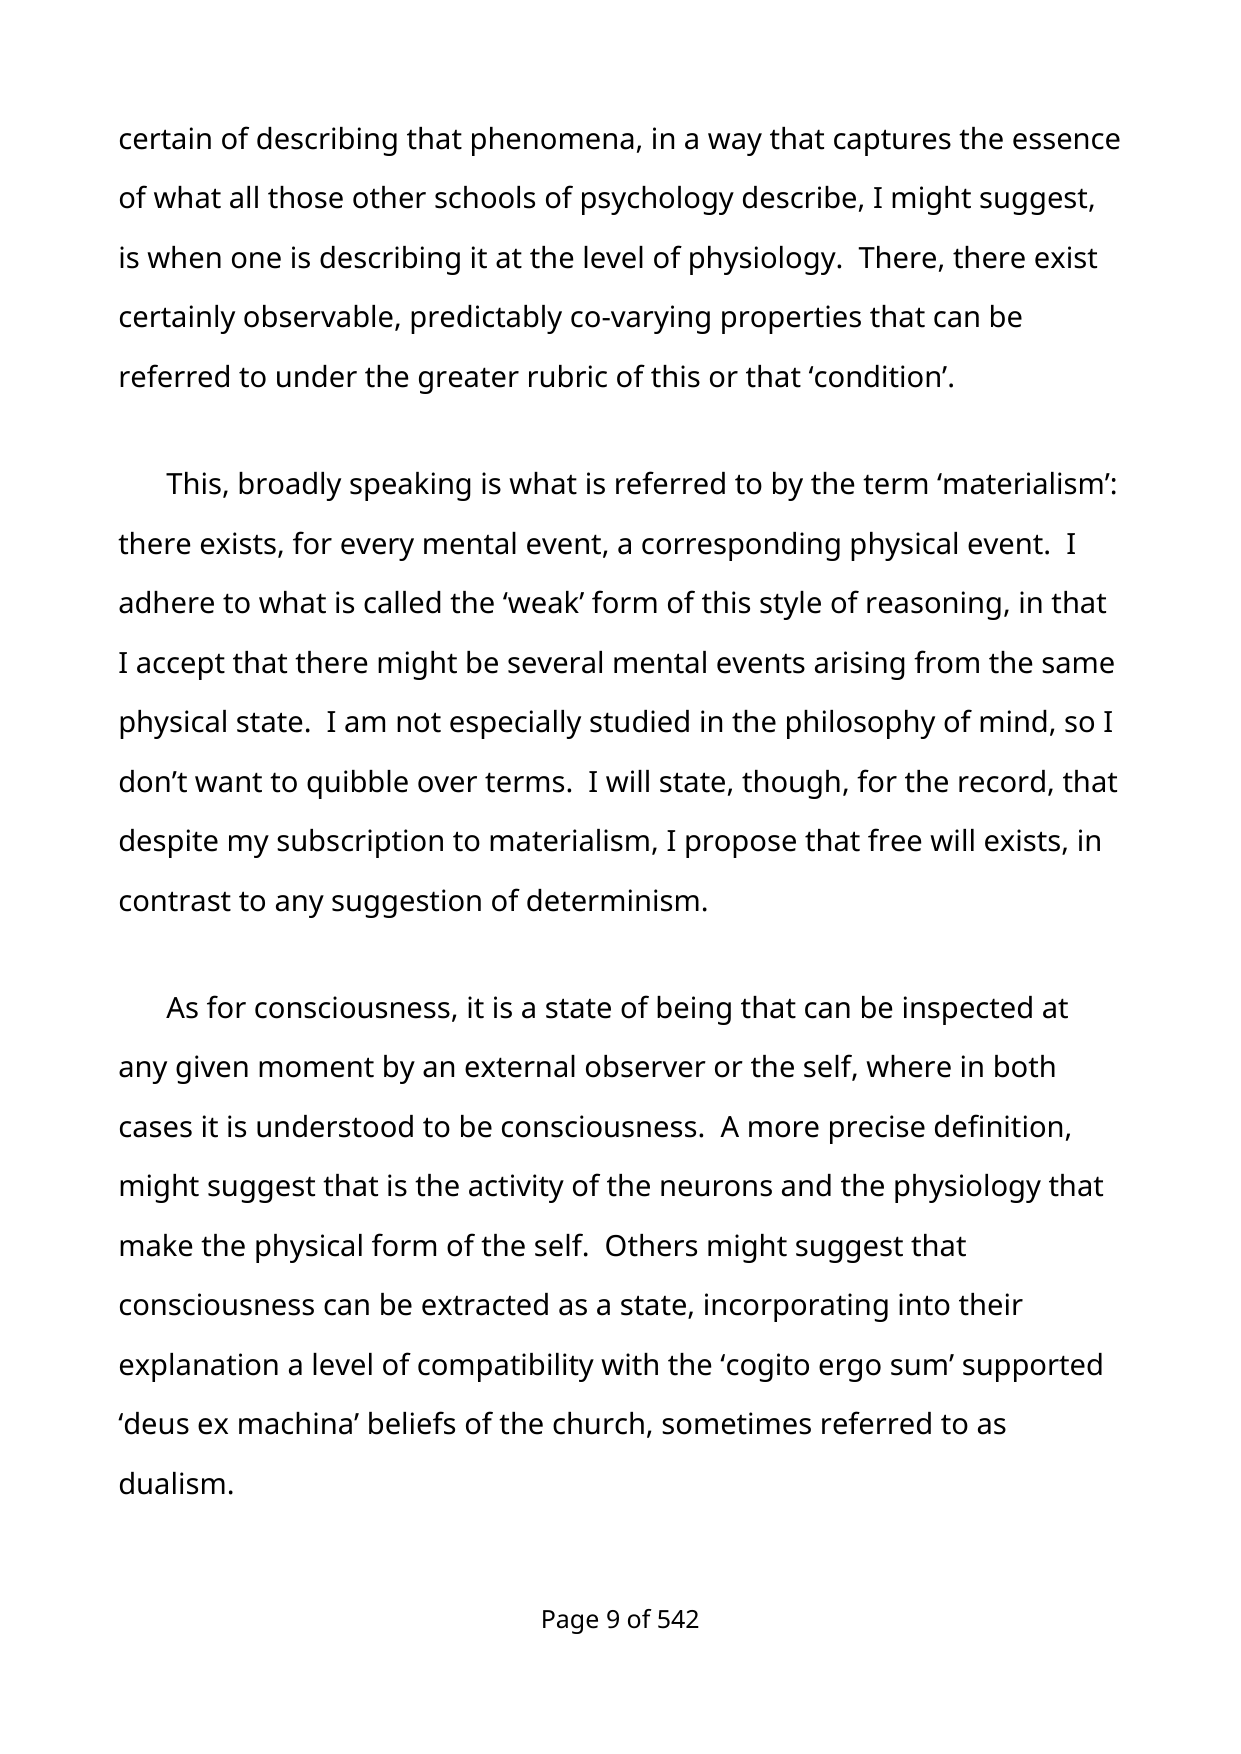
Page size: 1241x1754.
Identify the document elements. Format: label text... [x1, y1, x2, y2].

text This, broadly speaking is what is referred to by the term ‘materialism’: there exists, for every mental event, a corresponding physical event. I adhere to what is called the ‘weak’ form of this style of reasoning, in that I accept that there might be several mental events arising from the same physical state. I am not especially studied in the philosophy of mind, so I don’t want to quibble over terms. I will state, though, for the record, that despite my subscription to materialism, I propose that free will exists, in contrast to any suggestion of determinism. [118, 463, 1122, 919]
text certain of describing that phenomena, in a way that captures the essence of what all those other schools of psychology describe, I might suggest, is when one is describing it at the level of physiology. There, there exist certainly observable, predictably co-varying properties that can be referred to under the greater rubric of this or that ‘condition’. [118, 118, 1122, 396]
text As for consciousness, it is a state of being that can be inspected at any given moment by an external observer or the self, where in both cases it is understood to be consciousness. A more precise definition, might suggest that is the activity of the neurons and the physiology that make the physical form of the self. Others might suggest that consciousness can be extracted as a state, incorporating into their explanation a level of compatibility with the ‘cogito ergo sum’ supported ‘deus ex machina’ beliefs of the church, sometimes referred to as dualism. [118, 987, 1122, 1503]
